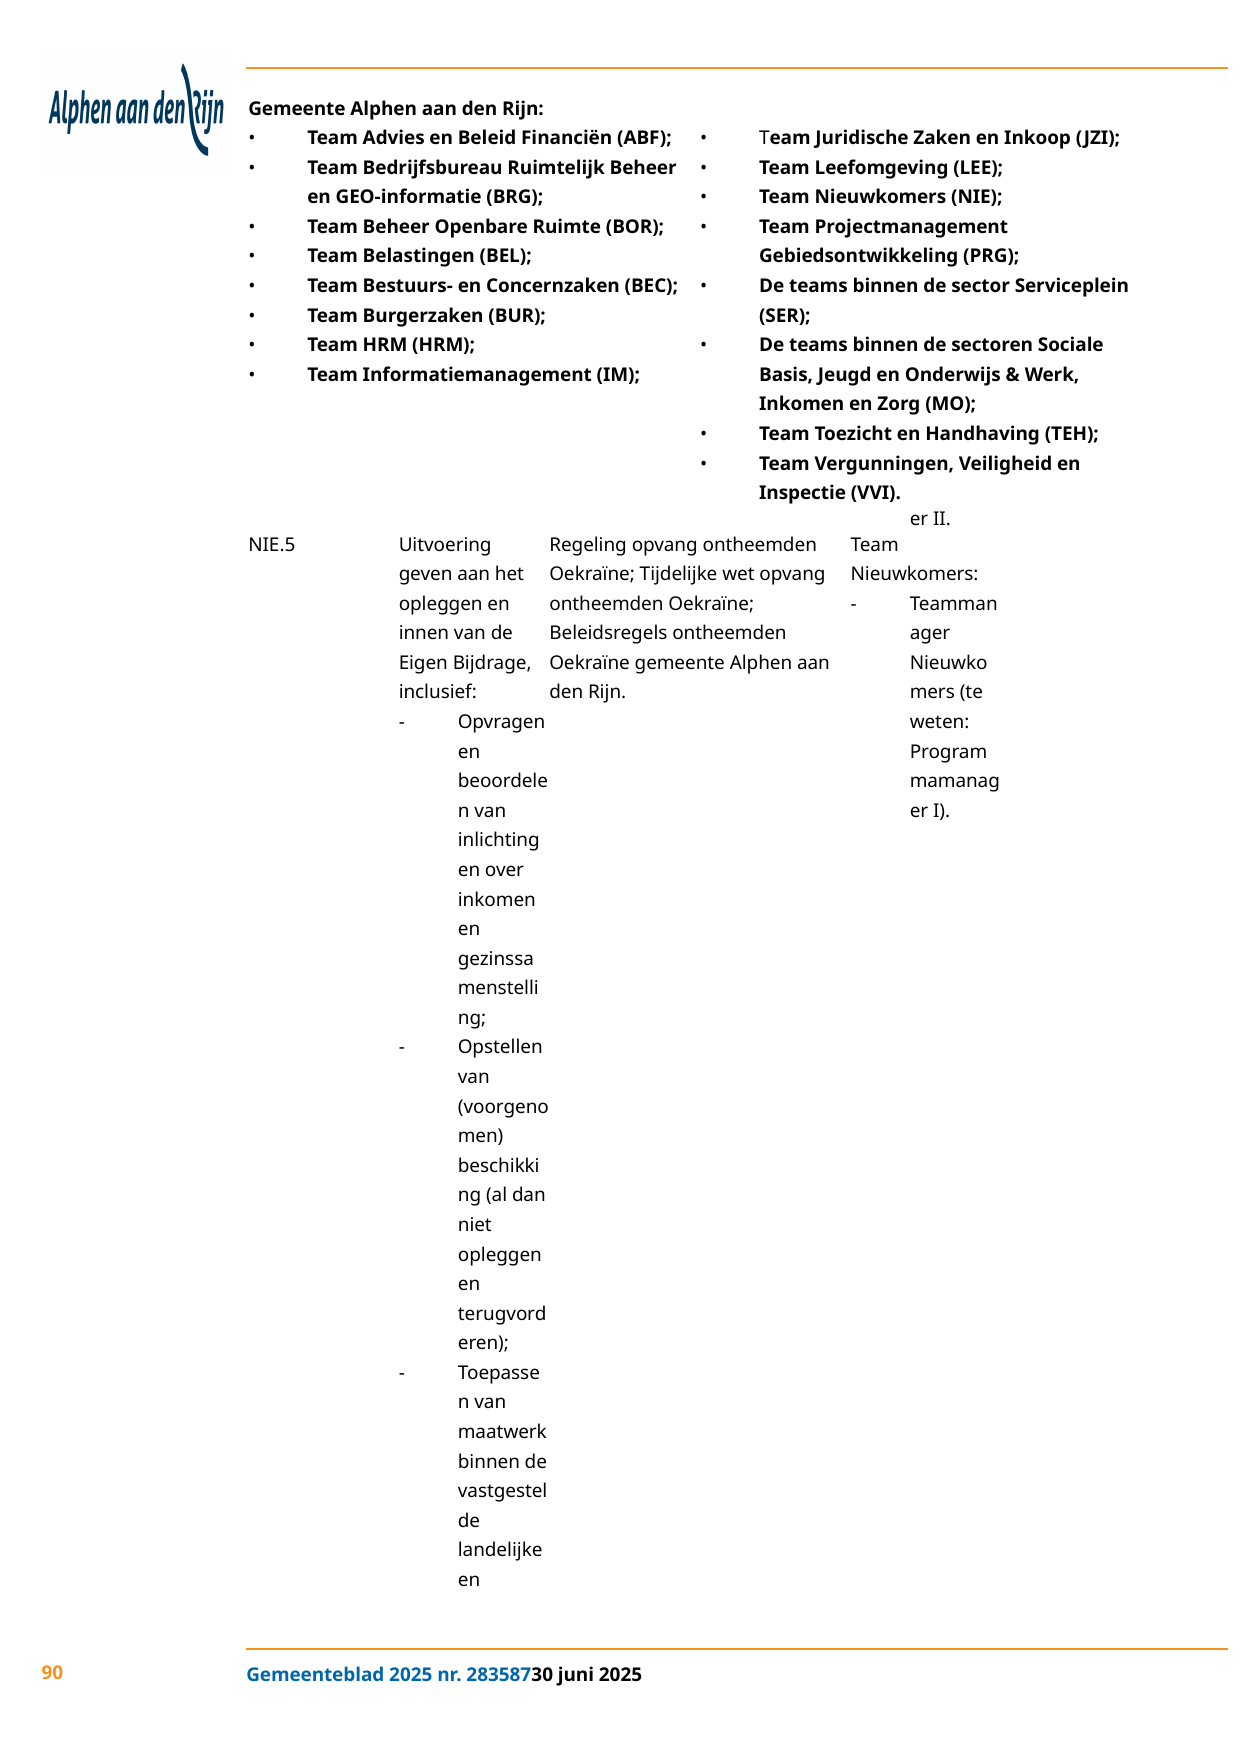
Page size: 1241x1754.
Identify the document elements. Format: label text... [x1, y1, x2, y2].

table_cell Uitvoering geven aan het opleggen en innen van de Eigen Bijdrage, inclusief: Opvragen en beoordelen van inlichtingen over inkomen en gezinssamenstelling; Opstellen van (voorgenomen) beschikking (al dan niet opleggen en terugvorderen); Toepassen van maatwerk binnen de vastgestelde landelijke en [399, 531, 549, 1592]
picture [41, 47, 231, 172]
table_cell [399, 505, 549, 531]
table_cell [549, 505, 850, 531]
table_cell [1001, 505, 1152, 531]
table_cell er II. [850, 505, 1001, 531]
table_cell [248, 505, 398, 531]
table_cell Team Nieuwkomers: Teammanager Nieuwkomers (te weten: Programmamanager I). [850, 531, 1001, 1592]
table_cell [1001, 531, 1152, 1592]
table_header Gemeente Alphen aan den Rijn: Team Advies en Beleid Financiën (ABF); Team Bedrijfsbureau Ruimtelijk Beheer en GEO-informatie (BRG); Team Beheer Openbare Ruimte (BOR); Team Belastingen (BEL); Team Bestuurs- en Concernzaken (BEC); Team Burgerzaken (BUR); Team HRM (HRM); Team Informatiemanagement (IM); [248, 95, 700, 505]
table_cell Regeling opvang ontheemden Oekraïne; Tijdelijke wet opvang ontheemden Oekraïne; Beleidsregels ontheemden Oekraïne gemeente Alphen aan den Rijn. [549, 531, 850, 1592]
table_cell NIE.5 [248, 531, 398, 1592]
table_header Team Juridische Zaken en Inkoop (JZI); Team Leefomgeving (LEE); Team Nieuwkomers (NIE); Team Projectmanagement Gebiedsontwikkeling (PRG); De teams binnen de sector Serviceplein (SER); De teams binnen de sectoren Sociale Basis, Jeugd en Onderwijs & Werk, Inkomen en Zorg (MO); Team Toezicht en Handhaving (TEH); Team Vergunningen, Veiligheid en Inspectie (VVI). [700, 95, 1152, 505]
